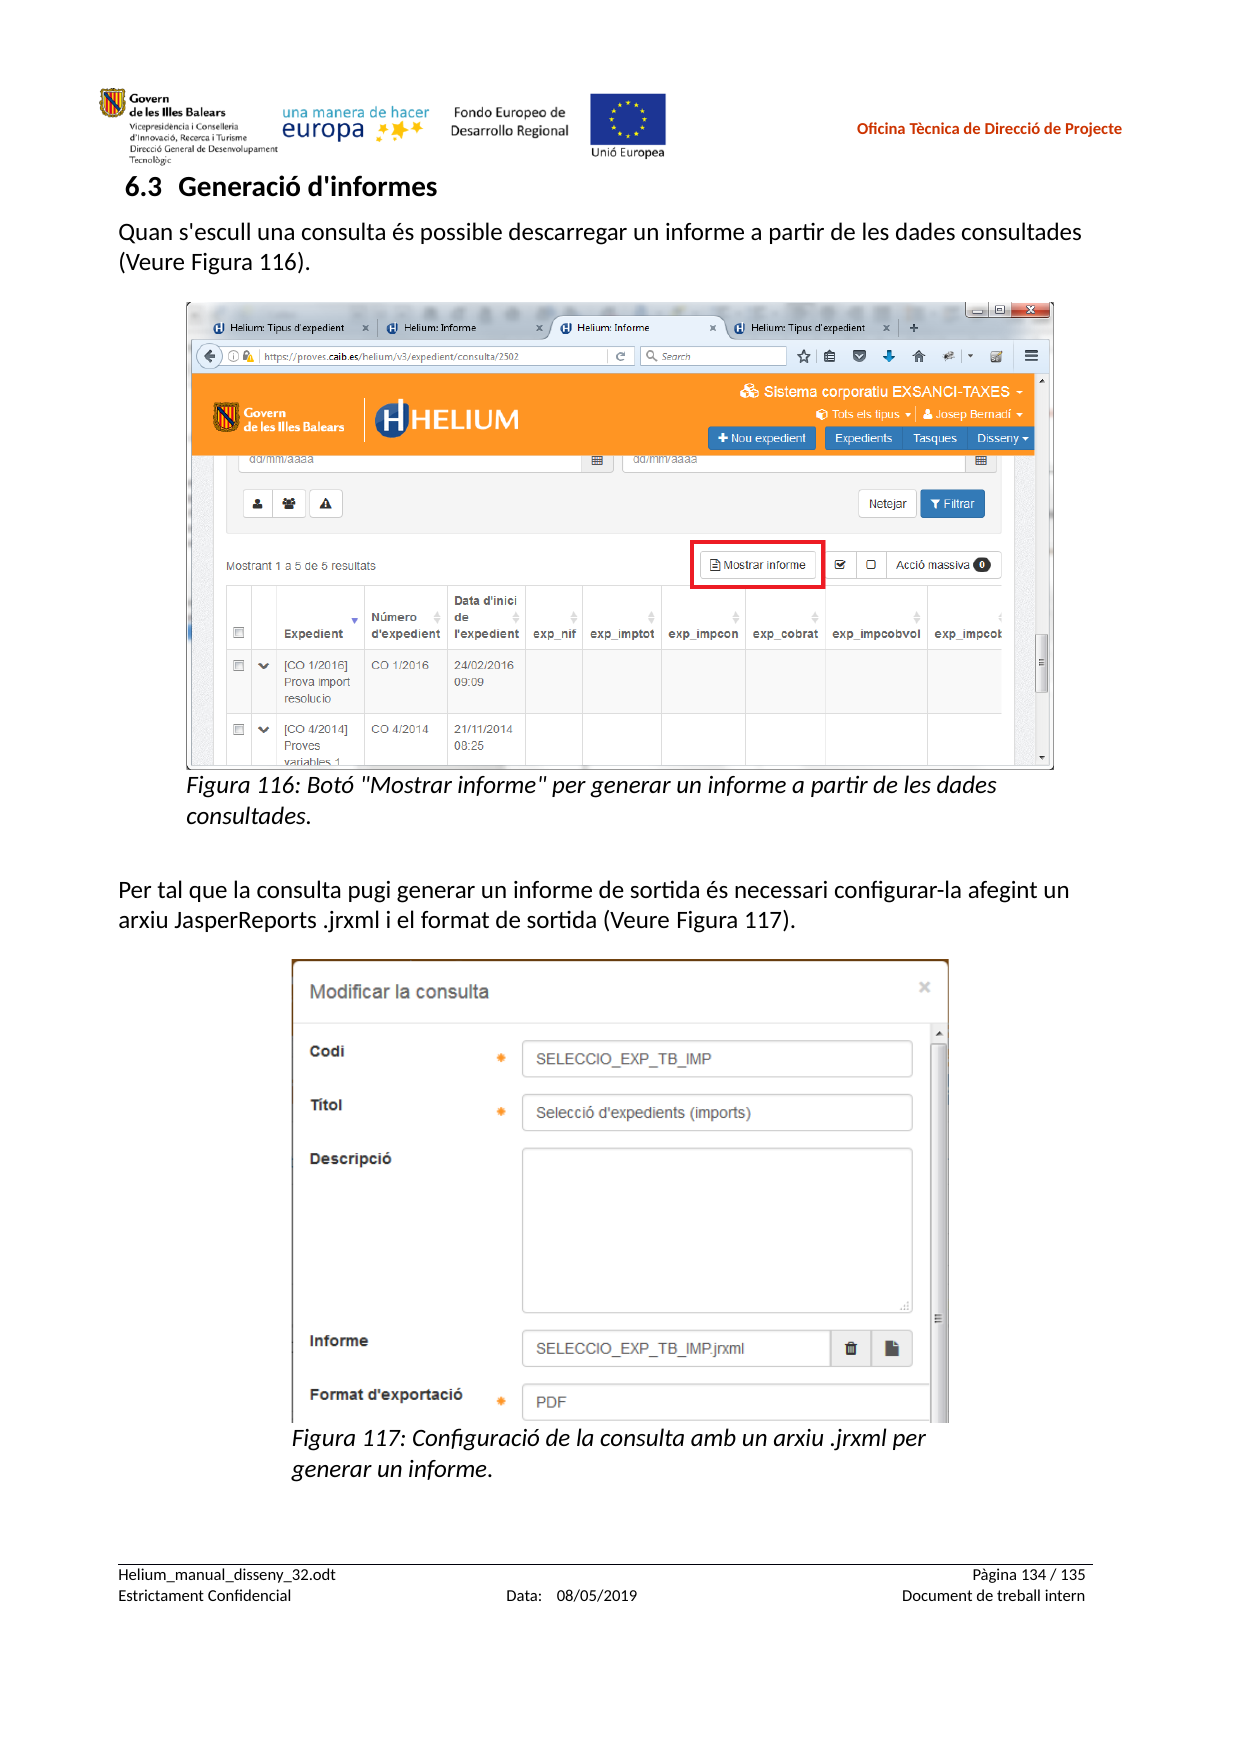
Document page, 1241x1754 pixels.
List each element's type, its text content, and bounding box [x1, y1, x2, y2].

picture [291, 959, 949, 1423]
picture [186, 302, 1054, 770]
text Figura 116: Botó "Mostrar informe" per generar un informe a partir de les dades consultades. [186, 770, 1054, 831]
text Figura 117: Configuració de la consulta amb un arxiu .jrxml per generar un informe. [292, 1423, 949, 1483]
text Quan s'escull una consulta és possible descarregar un informe a partir de les dades consultades (Veure Figura 116). [118, 216, 1122, 277]
picture [99, 87, 668, 166]
text Per tal que la consulta pugi generar un informe de sortida és necessari configurar-la afegint un arxiu JasperReports .jrxml i el format de sortida (Veure Figura 117). [118, 874, 1122, 935]
subtitle Generació d'informes [118, 168, 1122, 203]
